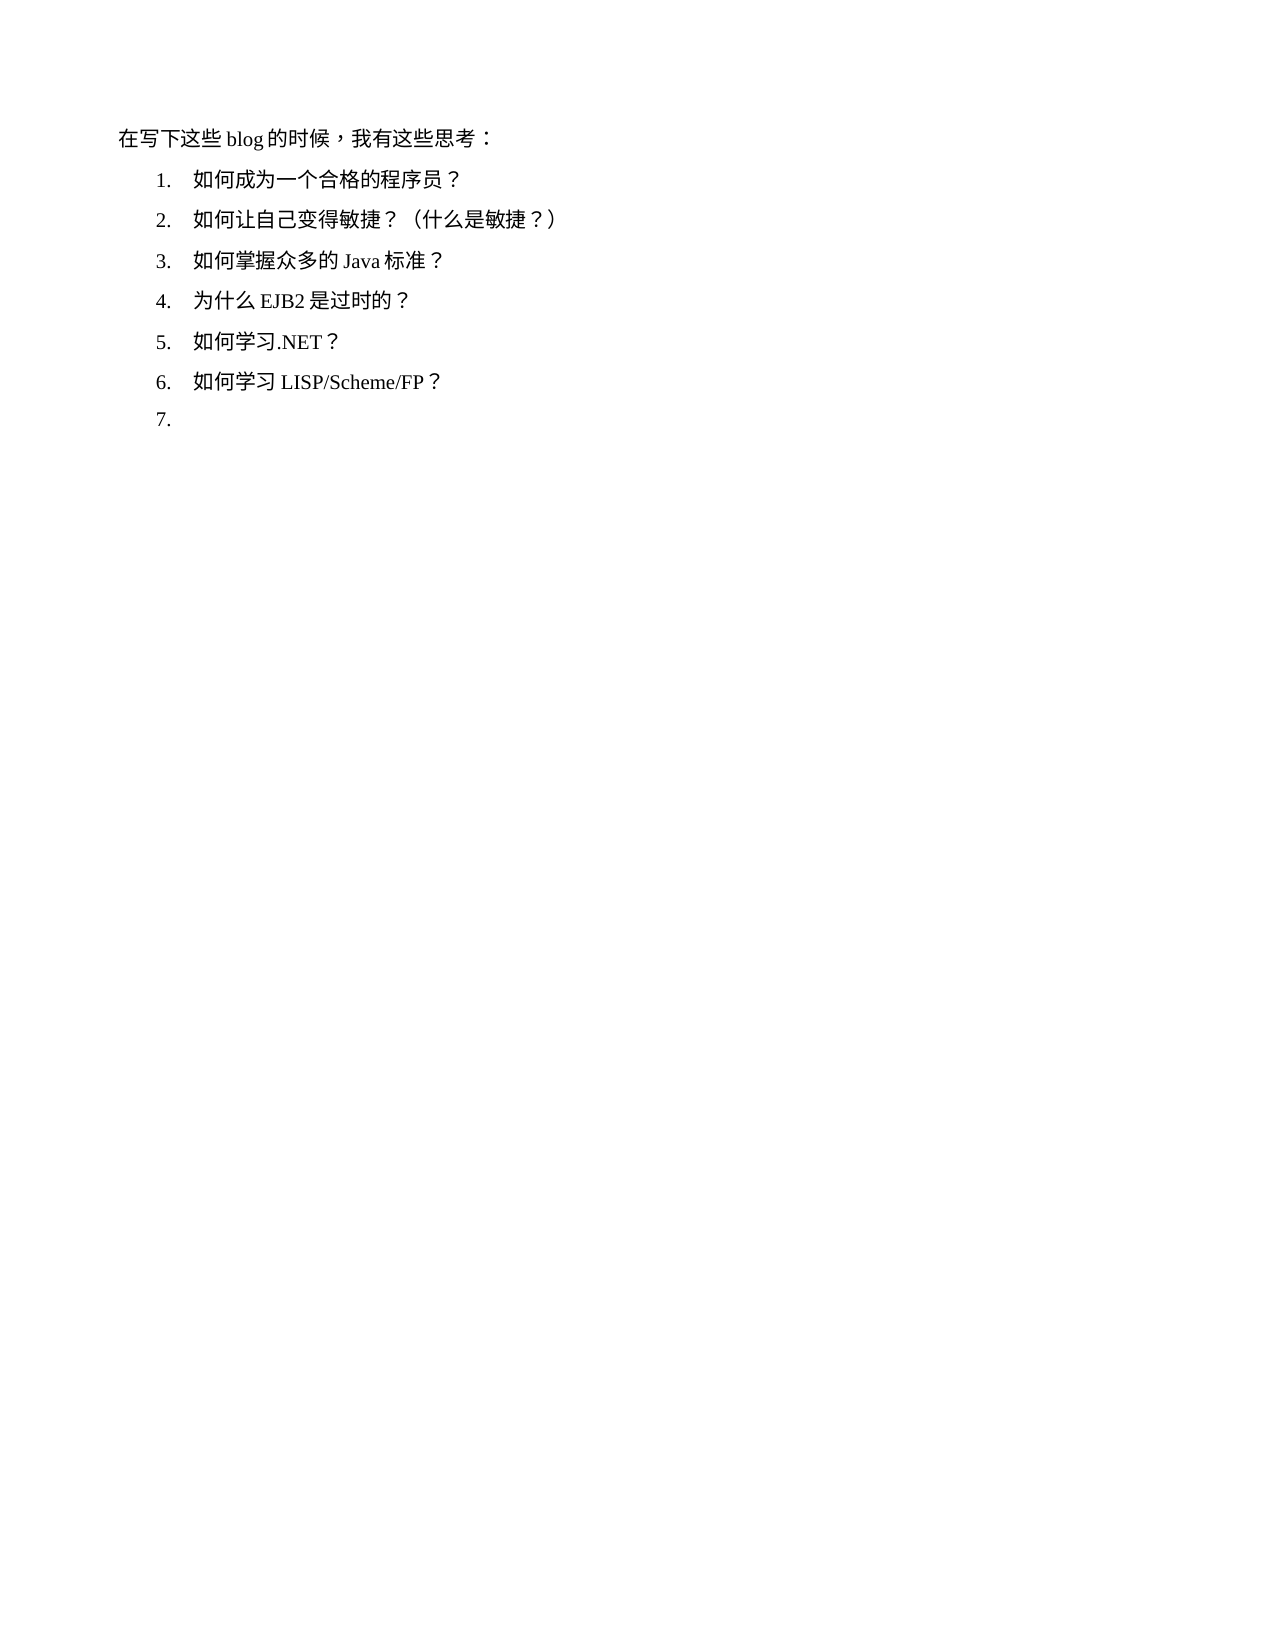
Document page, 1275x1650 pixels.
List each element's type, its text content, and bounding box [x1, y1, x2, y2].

list 如何学习LISP/Scheme/FP？ [156, 367, 1157, 396]
list 如何掌握众多的Java标准？ [156, 246, 1157, 274]
list 如何学习.NET？ [156, 327, 1157, 355]
list 如何成为一个合格的程序员？ [156, 165, 1157, 193]
text 在写下这些blog的时候，我有这些思考： [118, 124, 1157, 153]
list 为什么EJB2是过时的？ [156, 286, 1157, 315]
list 如何让自己变得敏捷？（什么是敏捷？） [156, 205, 1157, 234]
